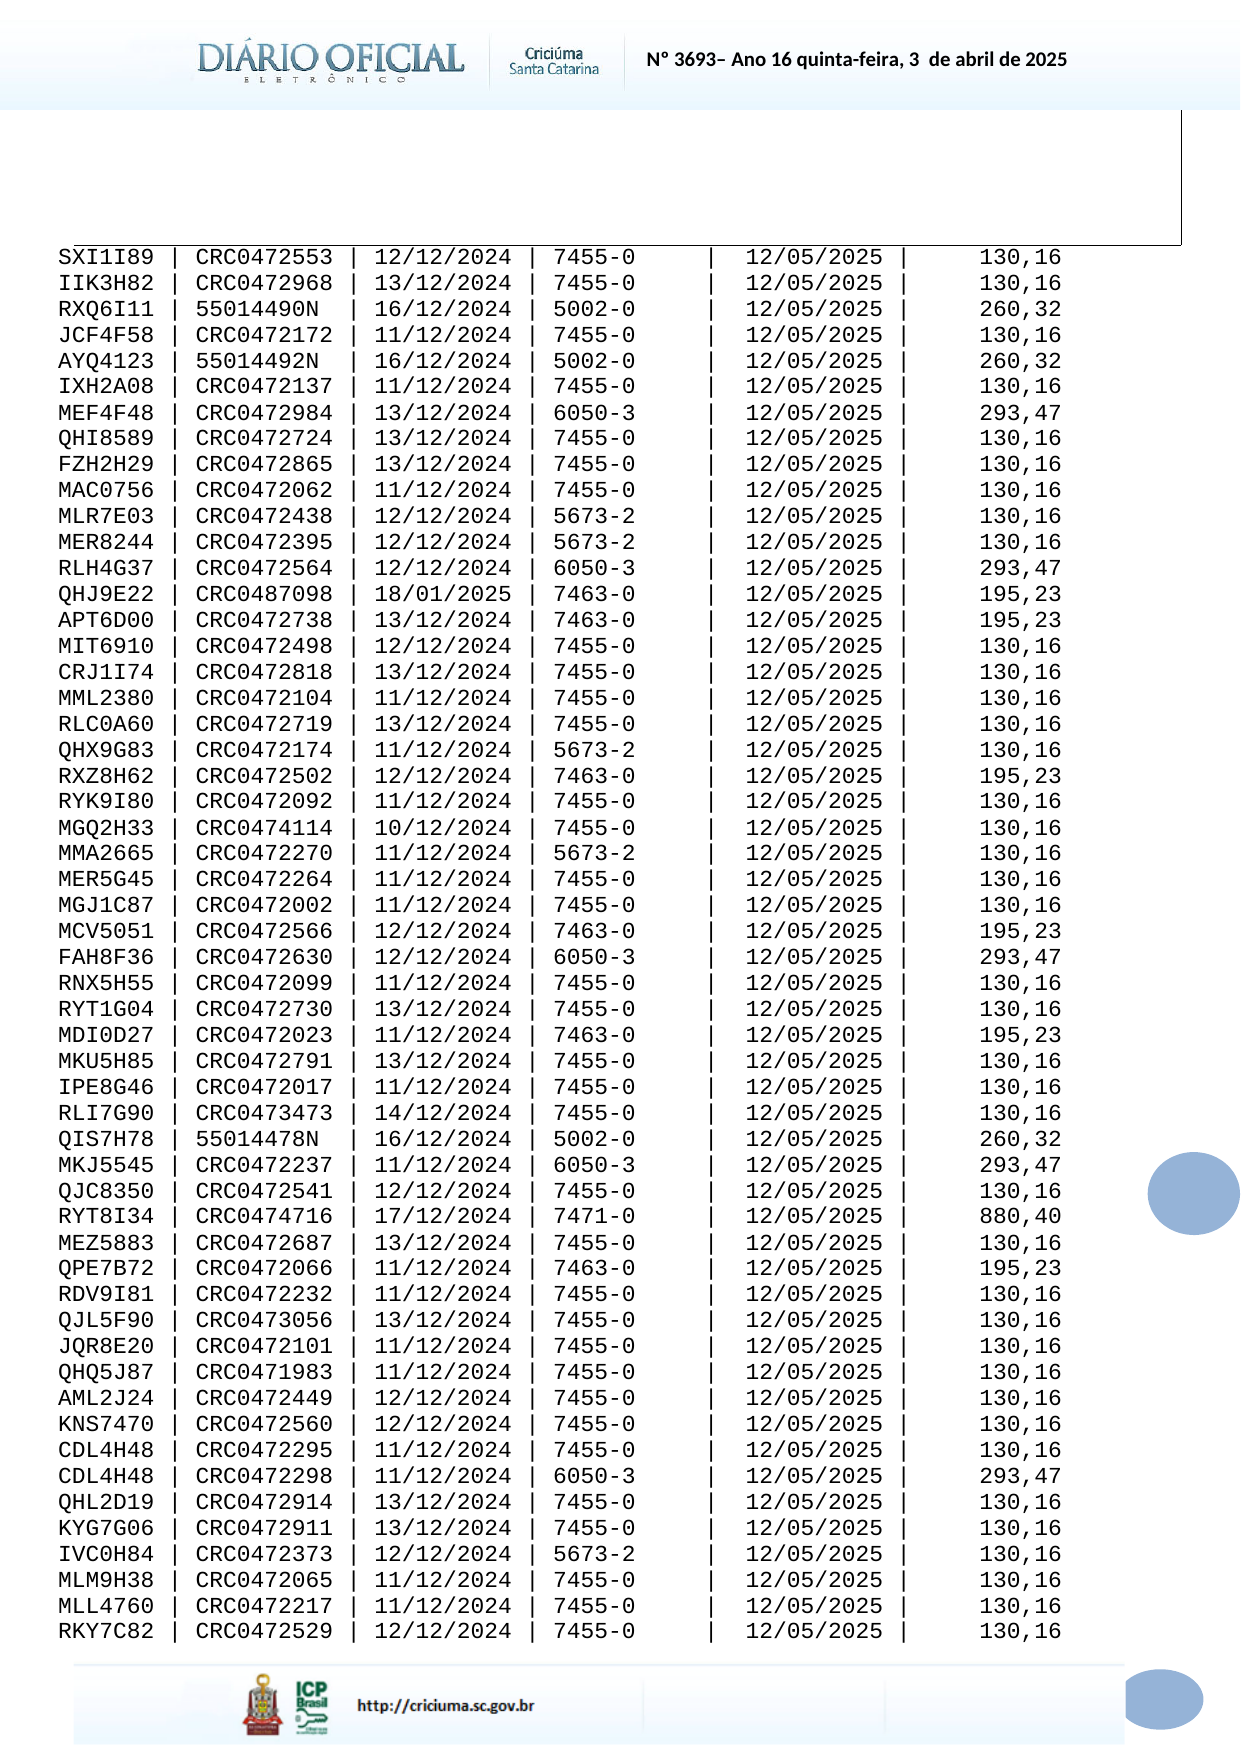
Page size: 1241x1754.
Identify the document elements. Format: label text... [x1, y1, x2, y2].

text QJL5F90 | CRC0473056 | 13/12/2024 | 7455-0 | 12/05/2025 | 130,16 [44, 1309, 1181, 1334]
text JCF4F58 | CRC0472172 | 11/12/2024 | 7455-0 | 12/05/2025 | 130,16 [44, 323, 1181, 349]
text MIT6910 | CRC0472498 | 12/12/2024 | 7455-0 | 12/05/2025 | 130,16 [44, 634, 1181, 660]
text KNS7470 | CRC0472560 | 12/12/2024 | 7455-0 | 12/05/2025 | 130,16 [44, 1412, 1181, 1438]
text RNX5H55 | CRC0472099 | 11/12/2024 | 7455-0 | 12/05/2025 | 130,16 [44, 971, 1181, 997]
text IPE8G46 | CRC0472017 | 11/12/2024 | 7455-0 | 12/05/2025 | 130,16 [44, 1075, 1181, 1101]
text MGQ2H33 | CRC0474114 | 10/12/2024 | 7455-0 | 12/05/2025 | 130,16 [44, 816, 1181, 842]
text APT6D00 | CRC0472738 | 13/12/2024 | 7463-0 | 12/05/2025 | 195,23 [44, 608, 1181, 634]
text MLL4760 | CRC0472217 | 11/12/2024 | 7455-0 | 12/05/2025 | 130,16 [44, 1594, 1181, 1620]
text QIS7H78 | 55014478N | 16/12/2024 | 5002-0 | 12/05/2025 | 260,32 [44, 1127, 1181, 1153]
text RXZ8H62 | CRC0472502 | 12/12/2024 | 7463-0 | 12/05/2025 | 195,23 [44, 764, 1181, 790]
text RYT8I34 | CRC0474716 | 17/12/2024 | 7471-0 | 12/05/2025 | 880,40 [44, 1205, 1171, 1231]
text QJC8350 | CRC0472541 | 12/12/2024 | 7455-0 | 12/05/2025 | 130,16 [44, 1179, 1150, 1205]
text MML2380 | CRC0472104 | 11/12/2024 | 7455-0 | 12/05/2025 | 130,16 [44, 686, 1181, 712]
text SXI1I89 | CRC0472553 | 12/12/2024 | 7455-0 | 12/05/2025 | 130,16 [44, 245, 1181, 271]
text RXQ6I11 | 55014490N | 16/12/2024 | 5002-0 | 12/05/2025 | 260,32 [44, 297, 1181, 323]
text MAC0756 | CRC0472062 | 11/12/2024 | 7455-0 | 12/05/2025 | 130,16 [44, 479, 1181, 504]
text QHJ9E22 | CRC0487098 | 18/01/2025 | 7463-0 | 12/05/2025 | 195,23 [44, 582, 1181, 608]
text RLH4G37 | CRC0472564 | 12/12/2024 | 6050-3 | 12/05/2025 | 293,47 [44, 556, 1181, 582]
text CDL4H48 | CRC0472295 | 11/12/2024 | 7455-0 | 12/05/2025 | 130,16 [44, 1438, 1181, 1464]
text JQR8E20 | CRC0472101 | 11/12/2024 | 7455-0 | 12/05/2025 | 130,16 [44, 1334, 1181, 1361]
text MCV5051 | CRC0472566 | 12/12/2024 | 7463-0 | 12/05/2025 | 195,23 [44, 919, 1181, 946]
text QHI8589 | CRC0472724 | 13/12/2024 | 7455-0 | 12/05/2025 | 130,16 [44, 427, 1181, 453]
text FZH2H29 | CRC0472865 | 13/12/2024 | 7455-0 | 12/05/2025 | 130,16 [44, 453, 1181, 479]
text KYG7G06 | CRC0472911 | 13/12/2024 | 7455-0 | 12/05/2025 | 130,16 [44, 1516, 1181, 1542]
text RYK9I80 | CRC0472092 | 11/12/2024 | 7455-0 | 12/05/2025 | 130,16 [44, 790, 1181, 816]
text MER8244 | CRC0472395 | 12/12/2024 | 5673-2 | 12/05/2025 | 130,16 [44, 531, 1181, 556]
text RYT1G04 | CRC0472730 | 13/12/2024 | 7455-0 | 12/05/2025 | 130,16 [44, 997, 1181, 1023]
text MGJ1C87 | CRC0472002 | 11/12/2024 | 7455-0 | 12/05/2025 | 130,16 [44, 894, 1181, 919]
text IIK3H82 | CRC0472968 | 13/12/2024 | 7455-0 | 12/05/2025 | 130,16 [44, 271, 1181, 297]
text MKU5H85 | CRC0472791 | 13/12/2024 | 7455-0 | 12/05/2025 | 130,16 [44, 1049, 1181, 1075]
text CRJ1I74 | CRC0472818 | 13/12/2024 | 7455-0 | 12/05/2025 | 130,16 [44, 660, 1181, 686]
text RDV9I81 | CRC0472232 | 11/12/2024 | 7455-0 | 12/05/2025 | 130,16 [44, 1283, 1181, 1309]
text QHQ5J87 | CRC0471983 | 11/12/2024 | 7455-0 | 12/05/2025 | 130,16 [44, 1361, 1181, 1386]
text MMA2665 | CRC0472270 | 11/12/2024 | 5673-2 | 12/05/2025 | 130,16 [44, 842, 1181, 868]
text RLC0A60 | CRC0472719 | 13/12/2024 | 7455-0 | 12/05/2025 | 130,16 [44, 712, 1181, 738]
text MDI0D27 | CRC0472023 | 11/12/2024 | 7463-0 | 12/05/2025 | 195,23 [44, 1023, 1181, 1049]
text MKJ5545 | CRC0472237 | 11/12/2024 | 6050-3 | 12/05/2025 | 293,47 [44, 1153, 1180, 1179]
text RLI7G90 | CRC0473473 | 14/12/2024 | 7455-0 | 12/05/2025 | 130,16 [44, 1101, 1181, 1127]
text MLM9H38 | CRC0472065 | 11/12/2024 | 7455-0 | 12/05/2025 | 130,16 [44, 1568, 1181, 1594]
text MEZ5883 | CRC0472687 | 13/12/2024 | 7455-0 | 12/05/2025 | 130,16 [44, 1231, 1181, 1257]
text MLR7E03 | CRC0472438 | 12/12/2024 | 5673-2 | 12/05/2025 | 130,16 [44, 504, 1181, 531]
text QPE7B72 | CRC0472066 | 11/12/2024 | 7463-0 | 12/05/2025 | 195,23 [44, 1257, 1181, 1283]
text IVC0H84 | CRC0472373 | 12/12/2024 | 5673-2 | 12/05/2025 | 130,16 [44, 1542, 1181, 1568]
text AML2J24 | CRC0472449 | 12/12/2024 | 7455-0 | 12/05/2025 | 130,16 [44, 1386, 1181, 1412]
text AYQ4123 | 55014492N | 16/12/2024 | 5002-0 | 12/05/2025 | 260,32 [44, 349, 1181, 375]
text MER5G45 | CRC0472264 | 11/12/2024 | 7455-0 | 12/05/2025 | 130,16 [44, 868, 1181, 894]
text CDL4H48 | CRC0472298 | 11/12/2024 | 6050-3 | 12/05/2025 | 293,47 [44, 1464, 1181, 1490]
text QHX9G83 | CRC0472174 | 11/12/2024 | 5673-2 | 12/05/2025 | 130,16 [44, 738, 1181, 764]
text RKY7C82 | CRC0472529 | 12/12/2024 | 7455-0 | 12/05/2025 | 130,16 [44, 1620, 1181, 1646]
text QHL2D19 | CRC0472914 | 13/12/2024 | 7455-0 | 12/05/2025 | 130,16 [44, 1490, 1181, 1516]
text IXH2A08 | CRC0472137 | 11/12/2024 | 7455-0 | 12/05/2025 | 130,16 [44, 375, 1181, 401]
text FAH8F36 | CRC0472630 | 12/12/2024 | 6050-3 | 12/05/2025 | 293,47 [44, 946, 1181, 971]
text MEF4F48 | CRC0472984 | 13/12/2024 | 6050-3 | 12/05/2025 | 293,47 [44, 401, 1181, 427]
